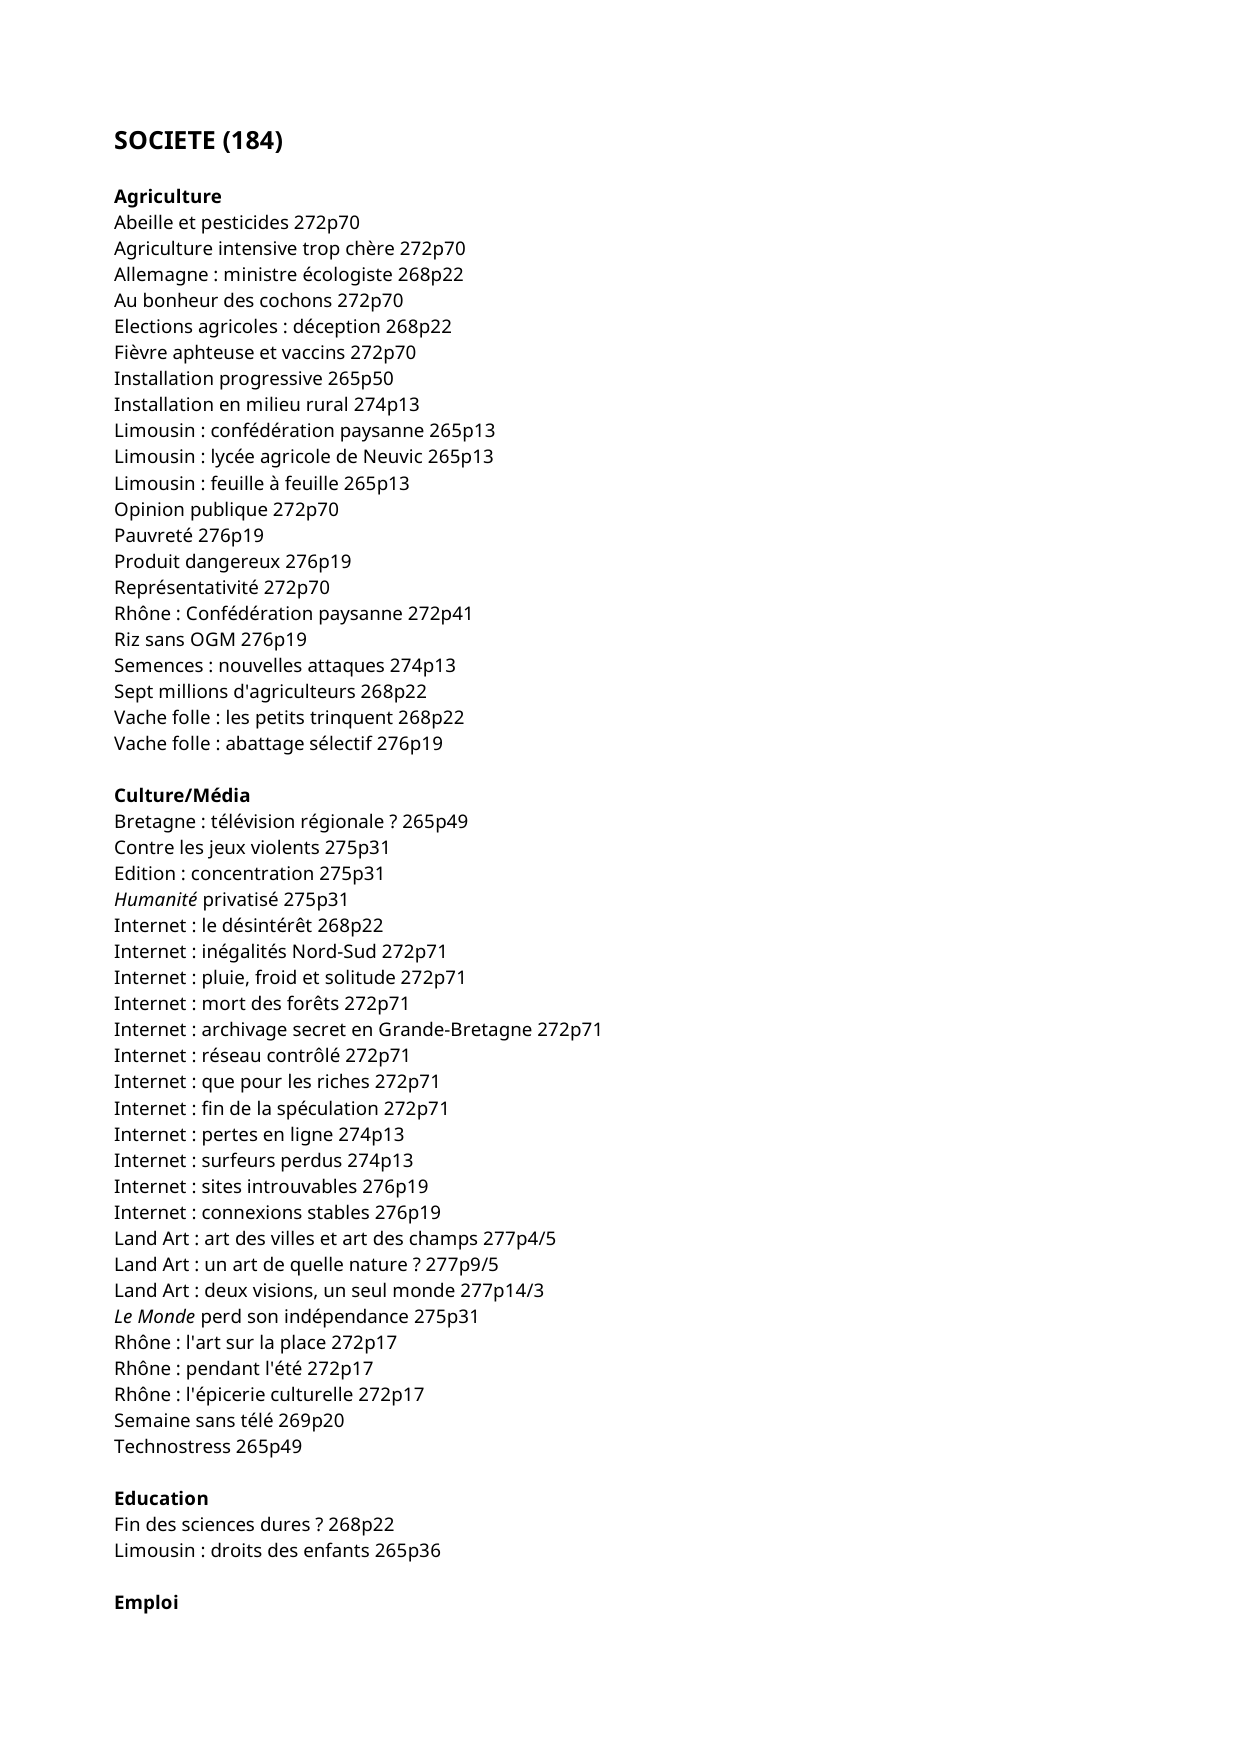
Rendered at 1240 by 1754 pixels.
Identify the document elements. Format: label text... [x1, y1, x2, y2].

text Limousin : droits des enfants 265p36 [114, 1537, 1126, 1563]
text Internet : fin de la spéculation 272p71 [114, 1094, 1126, 1120]
text Emploi [114, 1589, 1126, 1615]
text Edition : concentration 275p31 [114, 860, 1126, 886]
text Internet : mort des forêts 272p71 [114, 990, 1126, 1016]
text Education [114, 1485, 1126, 1511]
text Internet : le désintérêt 268p22 [114, 912, 1126, 938]
text Internet : réseau contrôlé 272p71 [114, 1042, 1126, 1068]
text Limousin : confédération paysanne 265p13 [114, 417, 1126, 443]
text Internet : que pour les riches 272p71 [114, 1068, 1126, 1094]
text Limousin : lycée agricole de Neuvic 265p13 [114, 443, 1126, 469]
text Rhône : Confédération paysanne 272p41 [114, 599, 1126, 626]
text Internet : sites introuvables 276p19 [114, 1172, 1126, 1198]
text Internet : pertes en ligne 274p13 [114, 1120, 1126, 1146]
text Vache folle : abattage sélectif 276p19 [114, 730, 1126, 756]
text Culture/Média [114, 782, 1126, 808]
text Pauvreté 276p19 [114, 521, 1126, 547]
text Installation en milieu rural 274p13 [114, 391, 1126, 417]
text Produit dangereux 276p19 [114, 547, 1126, 573]
text Land Art : art des villes et art des champs 277p4/5 [114, 1224, 1126, 1251]
text Fin des sciences dures ? 268p22 [114, 1511, 1126, 1537]
text Land Art : deux visions, un seul monde 277p14/3 [114, 1277, 1126, 1303]
text Riz sans OGM 276p19 [114, 626, 1126, 652]
text Internet : archivage secret en Grande-Bretagne 272p71 [114, 1016, 1126, 1042]
text Land Art : un art de quelle nature ? 277p9/5 [114, 1251, 1126, 1277]
text Internet : inégalités Nord-Sud 272p71 [114, 938, 1126, 964]
text Technostress 265p49 [114, 1433, 1126, 1459]
text Contre les jeux violents 275p31 [114, 834, 1126, 860]
text Semaine sans télé 269p20 [114, 1407, 1126, 1433]
text SOCIETE (184) [114, 123, 1126, 157]
text Agriculture [114, 183, 1126, 209]
text Rhône : pendant l'été 272p17 [114, 1355, 1126, 1381]
text Internet : surfeurs perdus 274p13 [114, 1146, 1126, 1172]
text Internet : connexions stables 276p19 [114, 1198, 1126, 1224]
text Fièvre aphteuse et vaccins 272p70 [114, 339, 1126, 365]
text Abeille et pesticides 272p70 [114, 209, 1126, 235]
text Installation progressive 265p50 [114, 365, 1126, 391]
text Au bonheur des cochons 272p70 [114, 287, 1126, 313]
text Internet : pluie, froid et solitude 272p71 [114, 964, 1126, 990]
text Rhône : l'épicerie culturelle 272p17 [114, 1381, 1126, 1407]
text Semences : nouvelles attaques 274p13 [114, 652, 1126, 678]
text Limousin : feuille à feuille 265p13 [114, 469, 1126, 495]
text Allemagne : ministre écologiste 268p22 [114, 261, 1126, 287]
text Elections agricoles : déception 268p22 [114, 313, 1126, 339]
text Agriculture intensive trop chère 272p70 [114, 235, 1126, 261]
text Rhône : l'art sur la place 272p17 [114, 1329, 1126, 1355]
text Bretagne : télévision régionale ? 265p49 [114, 808, 1126, 834]
text Le Monde perd son indépendance 275p31 [114, 1303, 1126, 1329]
text Sept millions d'agriculteurs 268p22 [114, 678, 1126, 704]
text Opinion publique 272p70 [114, 495, 1126, 521]
text Vache folle : les petits trinquent 268p22 [114, 704, 1126, 730]
text Représentativité 272p70 [114, 573, 1126, 599]
text Humanité privatisé 275p31 [114, 886, 1126, 912]
